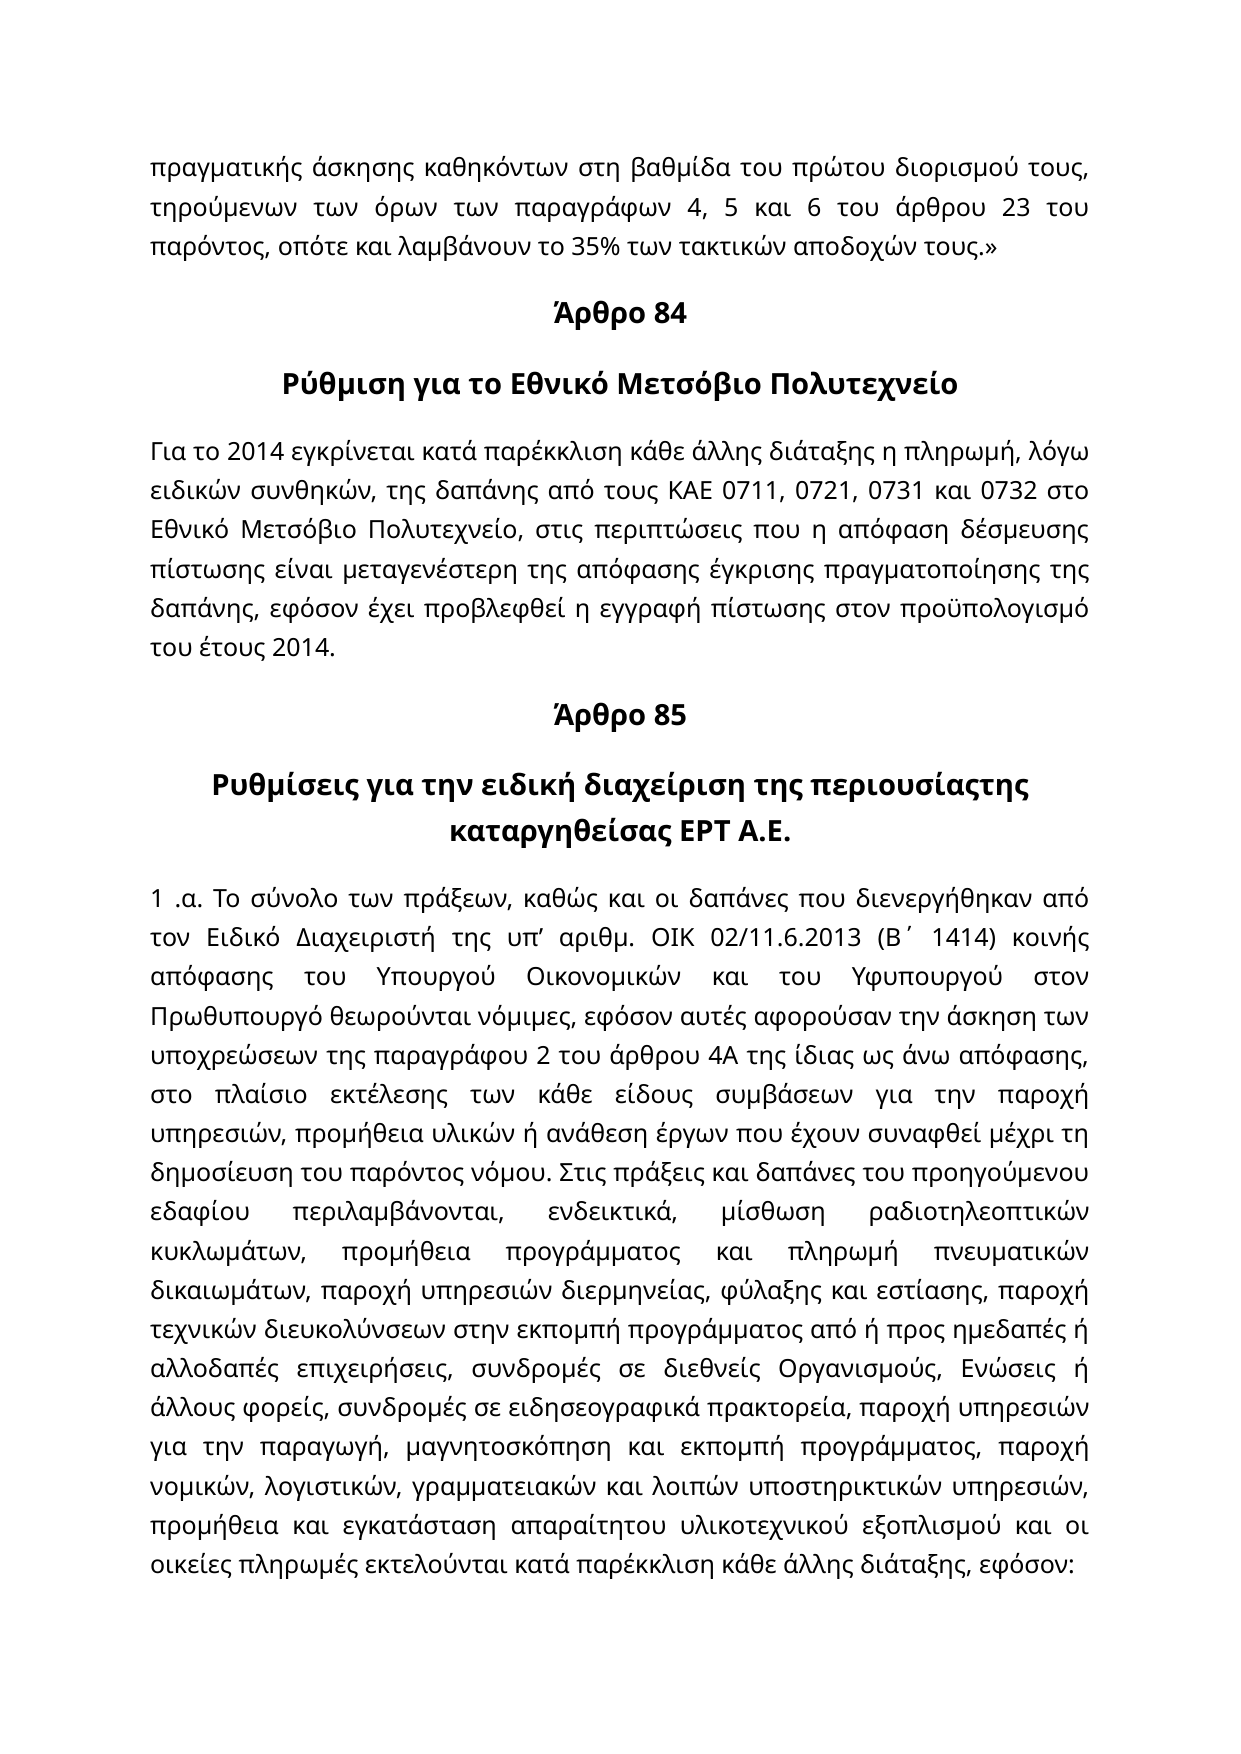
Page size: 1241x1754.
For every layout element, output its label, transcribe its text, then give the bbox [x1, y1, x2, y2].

text 1 .α. Το σύνολο των πράξεων, καθώς και οι δαπάνες που διενεργήθηκαν από τον Ειδικό Διαχειριστή της υπ’ αριθμ. ΟIΚ 02/11.6.2013 (Β΄ 1414) κοινής απόφασης του Υπουργού Οικονομικών και του Υφυπουργού στον Πρωθυπουργό θεωρούνται νόμιμες, εφόσον αυτές αφορούσαν την άσκηση των υποχρεώσεων της παραγράφου 2 του άρθρου 4Α της ίδιας ως άνω απόφασης, στο πλαίσιο εκτέλεσης των κάθε είδους συμβάσεων για την παροχή υπηρεσιών, προμήθεια υλικών ή ανάθεση έργων που έχουν συναφθεί μέχρι τη δημοσίευση του παρόντος νόμου. Στις πράξεις και δαπάνες του προηγούμενου εδαφίου περιλαμβάνονται, ενδεικτικά, μίσθωση ραδιοτηλεοπτικών κυκλωμάτων, προμήθεια προγράμματος και πληρωμή πνευματικών δικαιωμάτων, παροχή υπηρεσιών διερμηνείας, φύλαξης και εστίασης, παροχή τεχνικών διευκολύνσεων στην εκπομπή προγράμματος από ή προς ημεδαπές ή αλλοδαπές επιχειρήσεις, συνδρομές σε διεθνείς Οργανισμούς, Ενώσεις ή άλλους φορείς, συνδρομές σε ειδησεογραφικά πρακτορεία, παροχή υπηρεσιών για την παραγωγή, μαγνητοσκόπηση και εκπομπή προγράμματος, παροχή νομικών, λογιστικών, γραμματειακών και λοιπών υποστηρικτικών υπηρεσιών, προμήθεια και εγκατάσταση απαραίτητου υλικοτεχνικού εξοπλισμού και οι οικείες πληρωμές εκτελούνται κατά παρέκκλιση κάθε άλλης διάταξης, εφόσον: [150, 881, 1090, 1581]
text Για το 2014 εγκρίνεται κατά παρέκκλιση κάθε άλλης διάταξης η πληρωμή, λόγω ειδικών συνθηκών, της δαπάνης από τους ΚΑΕ 0711, 0721, 0731 και 0732 στο Εθνικό Μετσόβιο Πολυτεχνείο, στις περιπτώσεις που η απόφαση δέσμευσης πίστωσης είναι μεταγενέστερη της απόφασης έγκρισης πραγματοποίησης της δαπάνης, εφόσον έχει προβλεφθεί η εγγραφή πίστωσης στον προϋπολογισμό του έτους 2014. [150, 434, 1090, 664]
subtitle Ρυθμίσεις για την ειδική διαχείριση της περιουσίαςτης καταργηθείσας ΕΡΤ Α.Ε. [150, 764, 1090, 850]
subtitle Άρθρο 84 [150, 292, 1090, 332]
text πραγματικής άσκησης καθηκόντων στη βαθμίδα του πρώτου διορισμού τους, τηρούμενων των όρων των παραγράφων 4, 5 και 6 του άρθρου 23 του παρόντος, οπότε και λαμβάνουν το 35% των τακτικών αποδοχών τους.» [150, 150, 1090, 262]
subtitle Ρύθμιση για το Εθνικό Μετσόβιο Πολυτεχνείο [150, 363, 1090, 403]
subtitle Άρθρο 85 [150, 694, 1090, 733]
